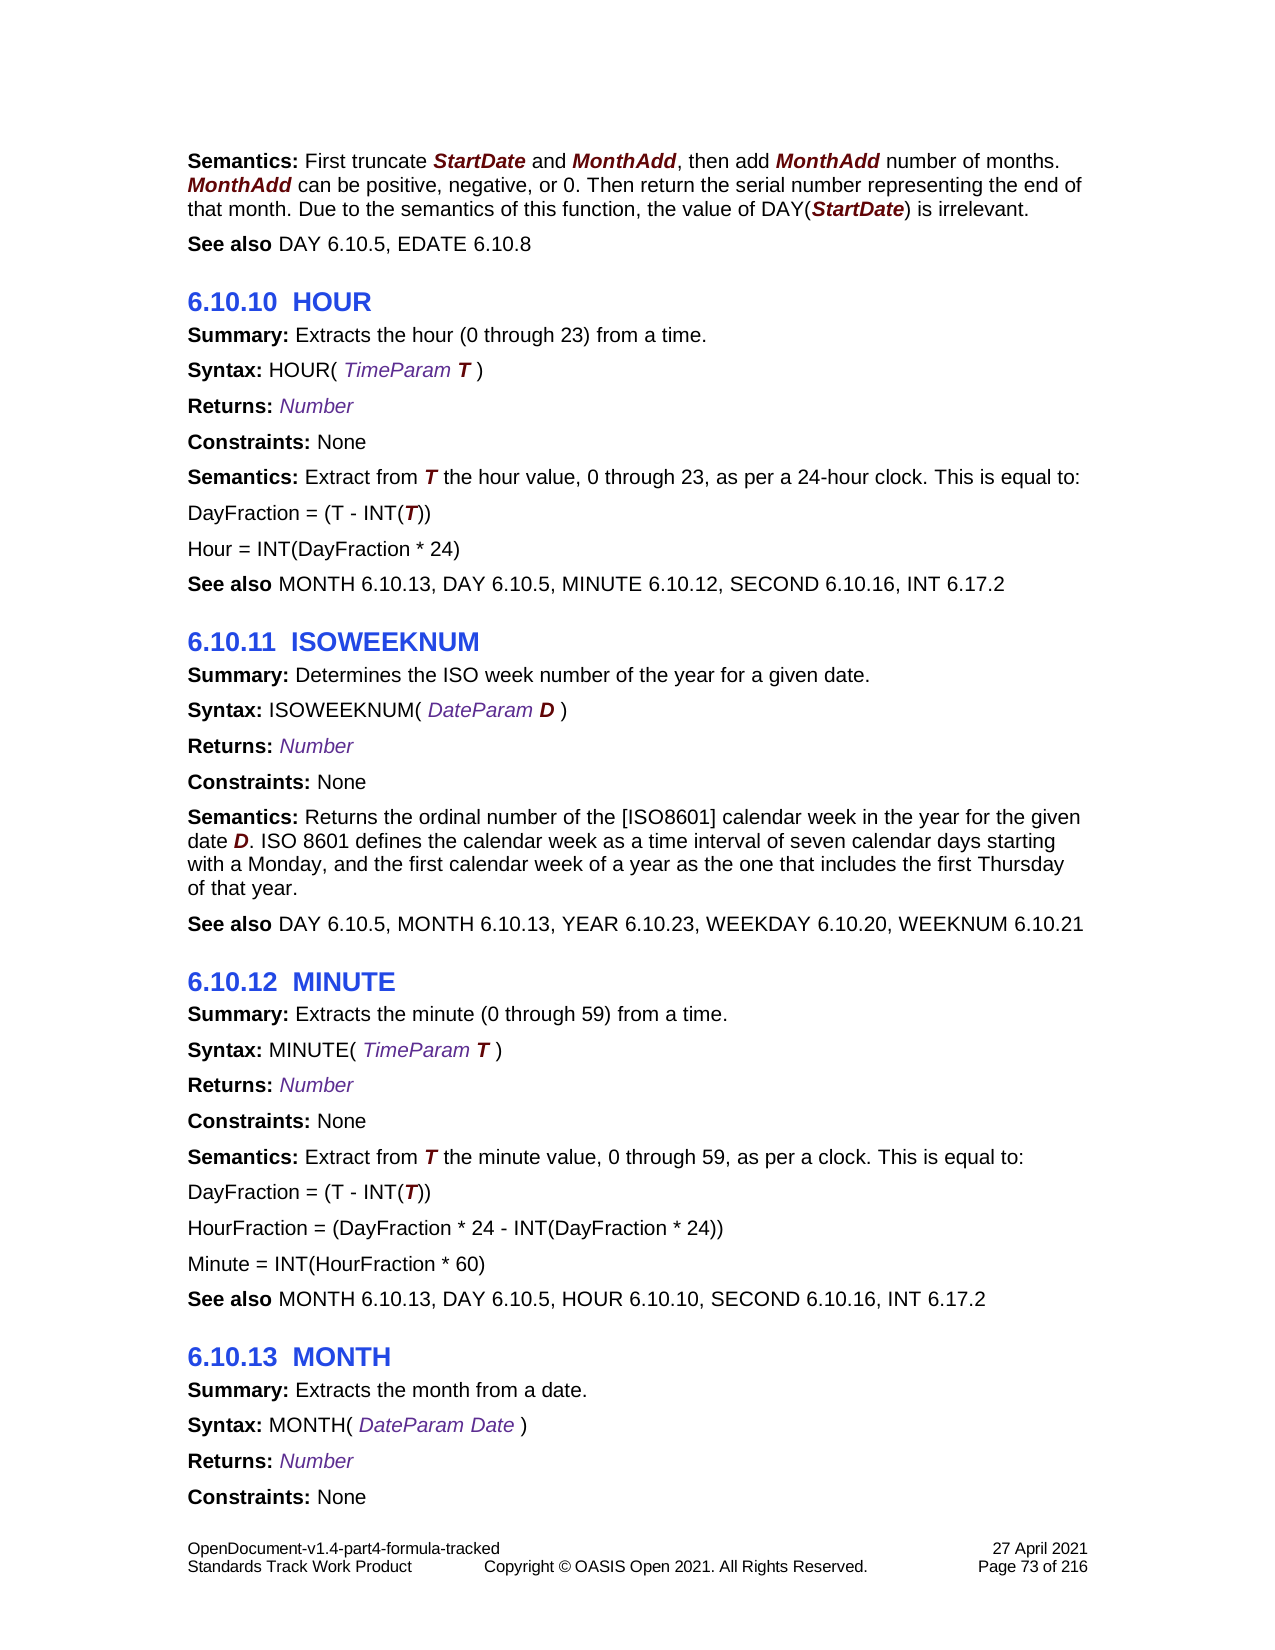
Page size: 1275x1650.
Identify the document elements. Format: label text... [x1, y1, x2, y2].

text Semantics: Extract from T the minute value, 0 through 59, as per a clock. This is equal to: [187, 1145, 1088, 1169]
text Summary: Extracts the minute (0 through 59) from a time. [187, 1003, 1088, 1026]
text Constraints: None [187, 1485, 1088, 1509]
text Hour = INT(DayFraction * 24) [187, 537, 1088, 561]
text Semantics: First truncate StartDate and MonthAdd, then add MonthAdd number of months. MonthAdd can be positive, negative, or 0. Then return the serial number representing the end of that month. Due to the semantics of this function, the value of DAY(StartDate) is irrelevant. [187, 150, 1088, 221]
text Returns: Number [187, 394, 1088, 418]
text Syntax: HOUR( TimeParam T ) [187, 359, 1088, 382]
text See also DAY 6.10.5, EDATE 6.10.8 [187, 233, 1088, 256]
text Semantics: Extract from T the hour value, 0 through 23, as per a 24-hour clock. This is equal to: [187, 466, 1088, 489]
text See also DAY 6.10.5, MONTH 6.10.13, YEAR 6.10.23, WEEKDAY 6.10.20, WEEKNUM 6.10.21 [187, 912, 1088, 936]
text Semantics: Returns the ordinal number of the [ISO8601] calendar week in the year for the given date D. ISO 8601 defines the calendar week as a time interval of seven calendar days starting with a Monday, and the first calendar week of a year as the one that includes the first Thursday of that year. [187, 806, 1088, 900]
subtitle ISOWEEKNUM [187, 627, 1088, 657]
subtitle MINUTE [187, 967, 1088, 997]
text Constraints: None [187, 1109, 1088, 1133]
subtitle MONTH [187, 1342, 1088, 1372]
text Syntax: MINUTE( TimeParam T ) [187, 1038, 1088, 1062]
text Returns: Number [187, 1074, 1088, 1097]
text DayFraction = (T - INT(T)) [187, 1181, 1088, 1204]
text See also MONTH 6.10.13, DAY 6.10.5, MINUTE 6.10.12, SECOND 6.10.16, INT 6.17.2 [187, 573, 1088, 596]
text HourFraction = (DayFraction * 24 - INT(DayFraction * 24)) [187, 1216, 1088, 1240]
text See also MONTH 6.10.13, DAY 6.10.5, HOUR 6.10.10, SECOND 6.10.16, INT 6.17.2 [187, 1288, 1088, 1311]
text Summary: Extracts the month from a date. [187, 1378, 1088, 1402]
text Returns: Number [187, 1449, 1088, 1473]
text Summary: Extracts the hour (0 through 23) from a time. [187, 323, 1088, 347]
subtitle HOUR [187, 287, 1088, 317]
text Syntax: MONTH( DateParam Date ) [187, 1414, 1088, 1437]
text Constraints: None [187, 430, 1088, 454]
text Summary: Determines the ISO week number of the year for a given date. [187, 663, 1088, 687]
text Syntax: ISOWEEKNUM( DateParam D ) [187, 699, 1088, 722]
text Minute = INT(HourFraction * 60) [187, 1252, 1088, 1276]
text DayFraction = (T - INT(T)) [187, 501, 1088, 525]
text Constraints: None [187, 770, 1088, 794]
text Returns: Number [187, 734, 1088, 758]
